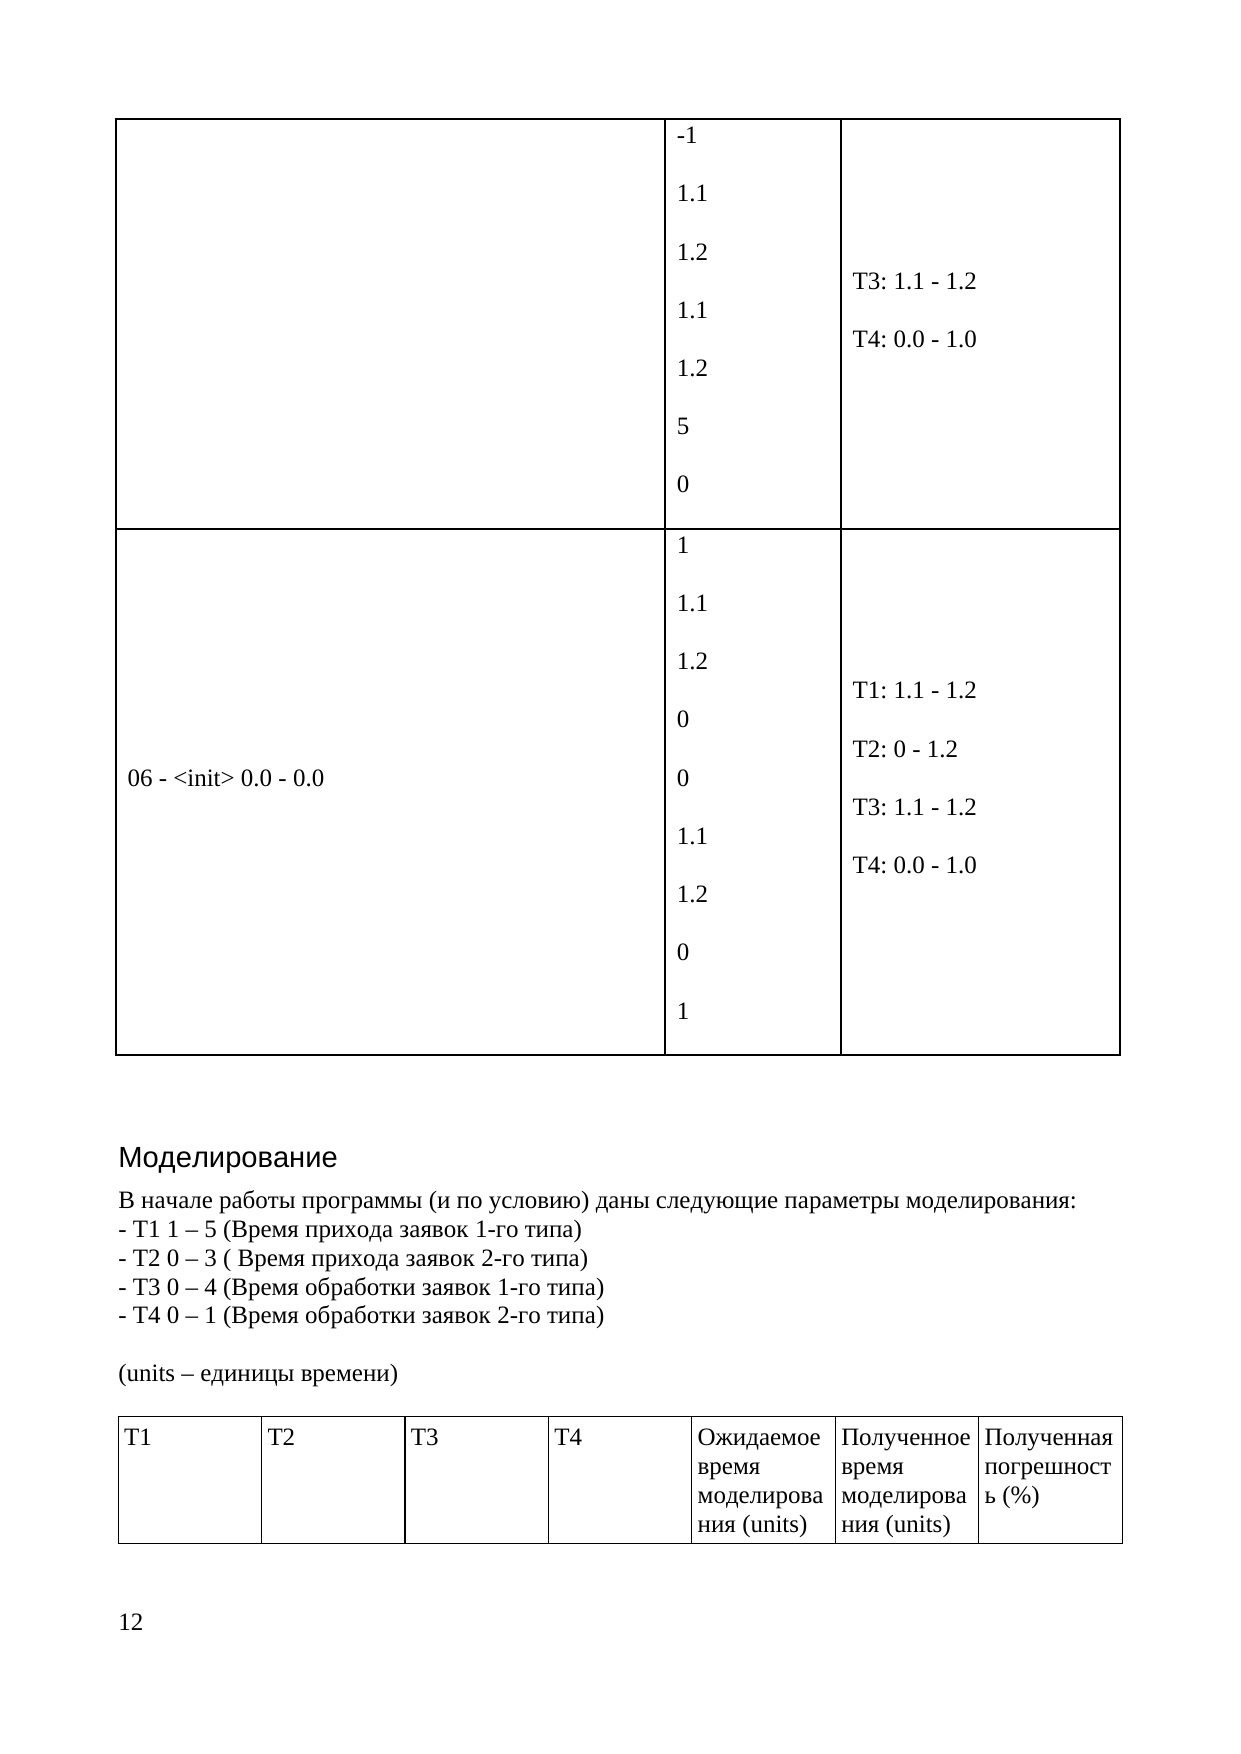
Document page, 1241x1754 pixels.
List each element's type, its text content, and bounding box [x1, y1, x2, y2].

table_header Т1 [119, 1417, 261, 1543]
text (units – единицы времени) [118, 1358, 1122, 1387]
table_header Полученная погрешность (%) [979, 1417, 1122, 1543]
table_cell T1: 1.1 - 1.2 T2: 0 - 1.2 T3: 1.1 - 1.2 T4: 0.0 - 1.0 [842, 530, 1119, 1054]
text - T1 1 – 5 (Время прихода заявок 1-го типа) [118, 1214, 1122, 1243]
text - T3 0 – 4 (Время обработки заявок 1-го типа) [118, 1272, 1122, 1301]
text - T2 0 – 3 ( Время прихода заявок 2-го типа) [118, 1243, 1122, 1272]
table_header Ожидаемое время моделирования (units) [692, 1417, 835, 1543]
table_cell T3: 1.1 - 1.2 T4: 0.0 - 1.0 [842, 120, 1119, 528]
table_cell 1 1.1 1.2 0 0 1.1 1.2 0 1 [666, 530, 840, 1054]
table_cell [117, 120, 664, 528]
text - T4 0 – 1 (Время обработки заявок 2-го типа) [118, 1301, 1122, 1329]
table_header Полученное время моделирования (units) [836, 1417, 978, 1543]
table_cell 06 - <init> 0.0 - 0.0 [117, 530, 664, 1054]
table_header Т2 [262, 1417, 404, 1543]
table_header Т3 [406, 1417, 548, 1543]
table_header Т4 [549, 1417, 691, 1543]
text В начале работы программы (и по условию) даны следующие параметры моделирования: [118, 1186, 1122, 1214]
table_cell -1 1.1 1.2 1.1 1.2 5 0 [666, 120, 840, 528]
subtitle Моделирование [118, 1139, 1122, 1173]
